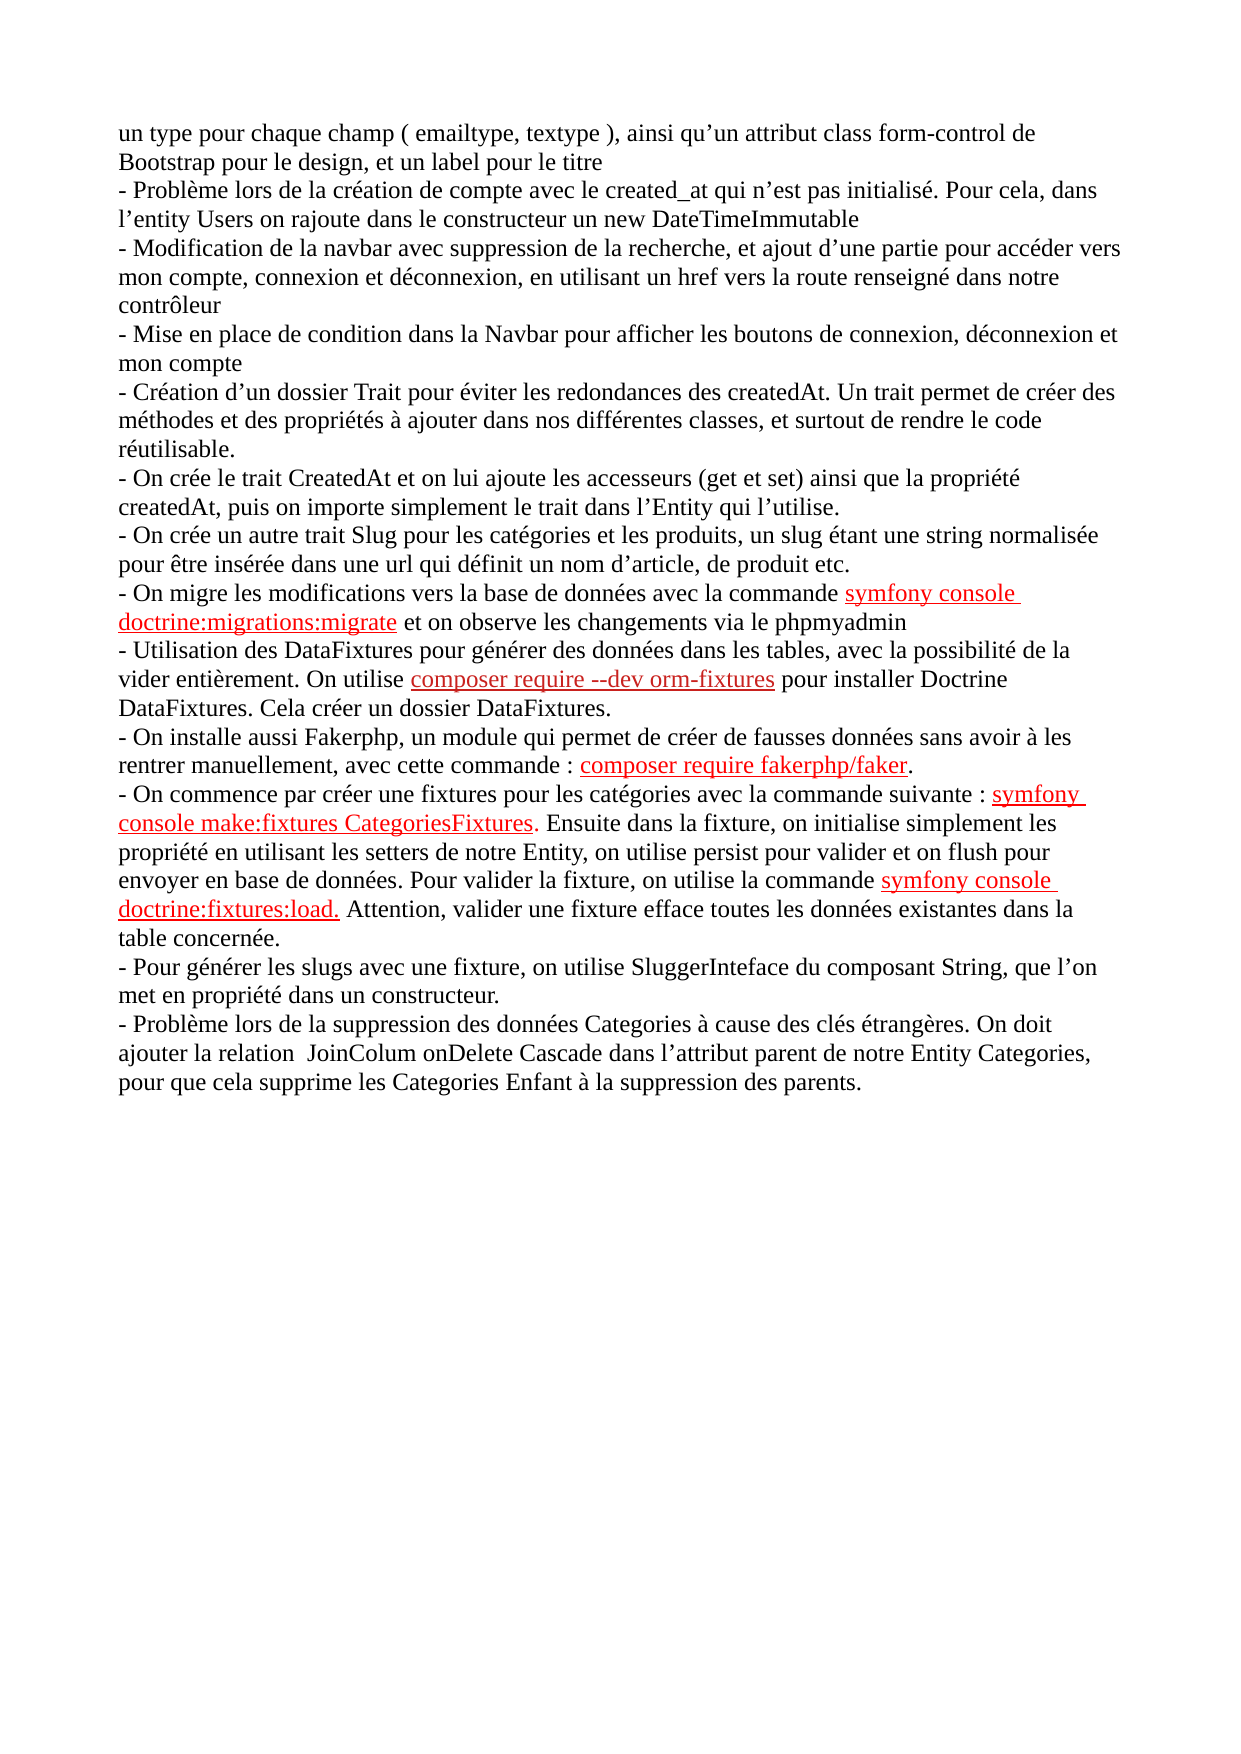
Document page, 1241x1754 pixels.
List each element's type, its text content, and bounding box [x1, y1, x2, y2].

text - On installe aussi Fakerphp, un module qui permet de créer de fausses données sans avoir à les rentrer manuellement, avec cette commande : composer require fakerphp/faker. [118, 722, 1122, 779]
text - On crée un autre trait Slug pour les catégories et les produits, un slug étant une string normalisée pour être insérée dans une url qui définit un nom d’article, de produit etc. [118, 521, 1122, 578]
text - Création d’un dossier Trait pour éviter les redondances des createdAt. Un trait permet de créer des méthodes et des propriétés à ajouter dans nos différentes classes, et surtout de rendre le code réutilisable. [118, 377, 1122, 463]
text - Modification de la navbar avec suppression de la recherche, et ajout d’une partie pour accéder vers mon compte, connexion et déconnexion, en utilisant un href vers la route renseigné dans notre contrôleur [118, 233, 1122, 319]
text un type pour chaque champ ( emailtype, textype ), ainsi qu’un attribut class form-control de Bootstrap pour le design, et un label pour le titre [118, 118, 1122, 176]
text - Pour générer les slugs avec une fixture, on utilise SluggerInteface du composant String, que l’on met en propriété dans un constructeur. [118, 952, 1122, 1009]
text - Utilisation des DataFixtures pour générer des données dans les tables, avec la possibilité de la vider entièrement. On utilise composer require --dev orm-fixtures pour installer Doctrine DataFixtures. Cela créer un dossier DataFixtures. [118, 636, 1122, 722]
text - On migre les modifications vers la base de données avec la commande symfony console doctrine:migrations:migrate et on observe les changements via le phpmyadmin [118, 578, 1122, 636]
text - On crée le trait CreatedAt et on lui ajoute les accesseurs (get et set) ainsi que la propriété createdAt, puis on importe simplement le trait dans l’Entity qui l’utilise. [118, 463, 1122, 521]
text - Problème lors de la suppression des données Categories à cause des clés étrangères. On doit ajouter la relation JoinColum onDelete Cascade dans l’attribut parent de notre Entity Categories, pour que cela supprime les Categories Enfant à la suppression des parents. [118, 1009, 1122, 1096]
text - Mise en place de condition dans la Navbar pour afficher les boutons de connexion, déconnexion et mon compte [118, 319, 1122, 377]
text - On commence par créer une fixtures pour les catégories avec la commande suivante : symfony console make:fixtures CategoriesFixtures. Ensuite dans la fixture, on initialise simplement les propriété en utilisant les setters de notre Entity, on utilise persist pour valider et on flush pour envoyer en base de données. Pour valider la fixture, on utilise la commande symfony console doctrine:fixtures:load. Attention, valider une fixture efface toutes les données existantes dans la table concernée. [118, 779, 1122, 952]
text - Problème lors de la création de compte avec le created_at qui n’est pas initialisé. Pour cela, dans l’entity Users on rajoute dans le constructeur un new DateTimeImmutable [118, 176, 1122, 233]
